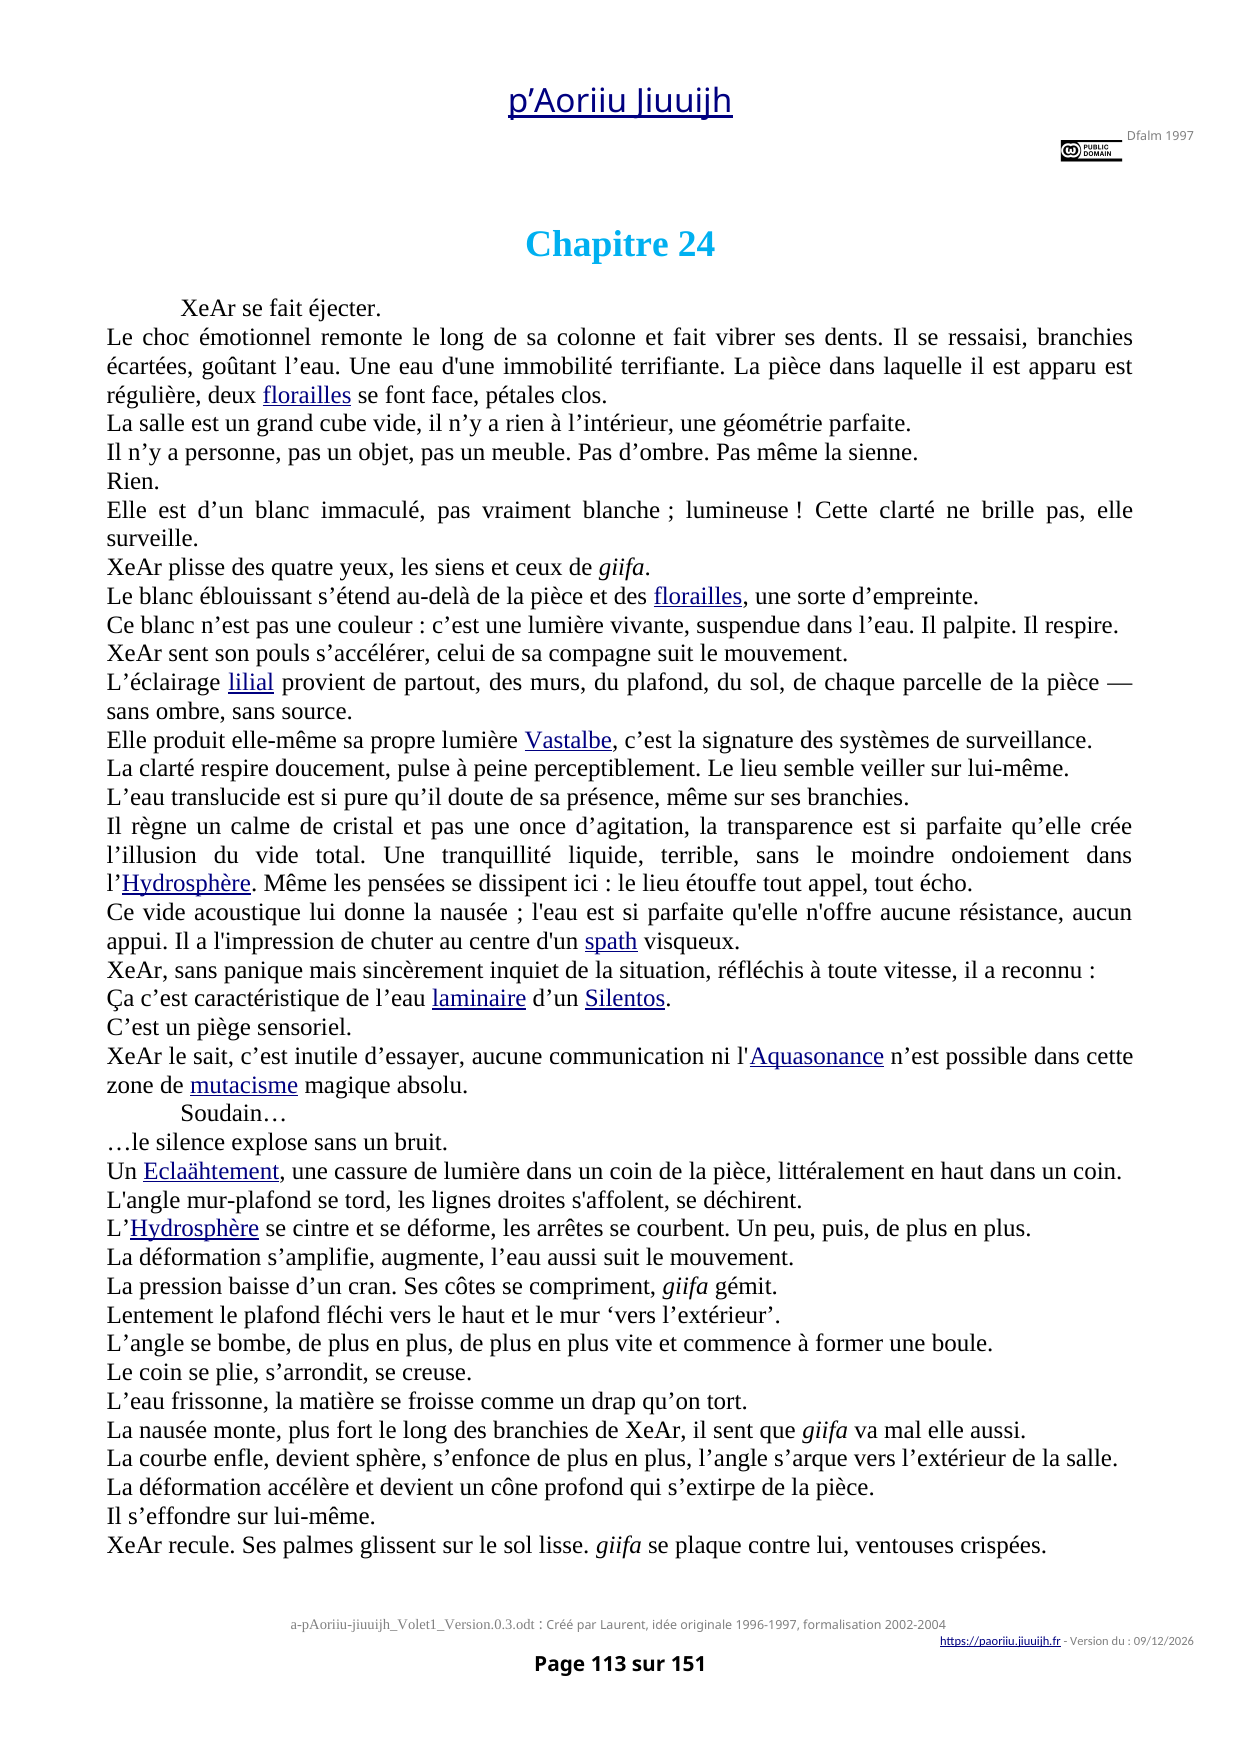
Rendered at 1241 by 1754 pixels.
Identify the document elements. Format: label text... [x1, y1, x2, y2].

text Ce vide acoustique lui donne la nausée ; l'eau est si parfaite qu'elle n'offre aucune résistance, aucun appui. Il a l'impression de chuter au centre d'un spath visqueux. [106, 897, 1134, 955]
text Soudain… [106, 1098, 1134, 1127]
text La déformation accélère et devient un cône profond qui s’extirpe de la pièce. [106, 1472, 1134, 1501]
text XeAr recule. Ses palmes glissent sur le sol lisse. giifa se plaque contre lui, ventouses crispées. [106, 1530, 1134, 1558]
text XeAr le sait, c’est inutile d’essayer, aucune communication ni l'Aquasonance n’est possible dans cette zone de mutacisme magique absolu. [106, 1041, 1134, 1098]
text La clarté respire doucement, pulse à peine perceptiblement. Le lieu semble veiller sur lui-même. [106, 753, 1134, 782]
text XeAr sent son pouls s’accélérer, celui de sa compagne suit le mouvement. [106, 638, 1134, 667]
text Elle est d’un blanc immaculé, pas vraiment blanche ; lumineuse ! Cette clarté ne brille pas, elle surveille. [106, 495, 1134, 552]
text Il n’y a personne, pas un objet, pas un meuble. Pas d’ombre. Pas même la sienne. [106, 437, 1134, 466]
text L’éclairage lilial provient de partout, des murs, du plafond, du sol, de chaque parcelle de la pièce — sans ombre, sans source. [106, 667, 1134, 725]
text Il règne un calme de cristal et pas une once d’agitation, la transparence est si parfaite qu’elle crée l’illusion du vide total. Une tranquillité liquide, terrible, sans le moindre ondoiement dans l’Hydrosphère. Même les pensées se dissipent ici : le lieu étouffe tout appel, tout écho. [106, 811, 1134, 897]
text XeAr, sans panique mais sincèrement inquiet de la situation, réfléchis à toute vitesse, il a reconnu : [106, 955, 1134, 983]
text Ce blanc n’est pas une couleur : c’est une lumière vivante, suspendue dans l’eau. Il palpite. Il respire. [106, 610, 1134, 638]
text Le coin se plie, s’arrondit, se creuse. [106, 1357, 1134, 1386]
text Chapitre 24 [106, 222, 1134, 265]
text C’est un piège sensoriel. [106, 1012, 1134, 1041]
text Rien. [106, 466, 1134, 495]
text XeAr plisse des quatre yeux, les siens et ceux de giifa. [106, 552, 1134, 581]
text Lentement le plafond fléchi vers le haut et le mur ‘vers l’extérieur’. [106, 1300, 1134, 1328]
text La pression baisse d’un cran. Ses côtes se compriment, giifa gémit. [106, 1271, 1134, 1300]
text La salle est un grand cube vide, il n’y a rien à l’intérieur, une géométrie parfaite. [106, 408, 1134, 437]
text La courbe enfle, devient sphère, s’enfonce de plus en plus, l’angle s’arque vers l’extérieur de la salle. [106, 1443, 1134, 1472]
text Le blanc éblouissant s’étend au-delà de la pièce et des florailles, une sorte d’empreinte. [106, 581, 1134, 610]
text L’Hydrosphère se cintre et se déforme, les arrêtes se courbent. Un peu, puis, de plus en plus. [106, 1213, 1134, 1242]
text Le choc émotionnel remonte le long de sa colonne et fait vibrer ses dents. Il se ressaisi, branchies écartées, goûtant l’eau. Une eau d'une immobilité terrifiante. La pièce dans laquelle il est apparu est régulière, deux florailles se font face, pétales clos. [106, 322, 1134, 408]
text La nausée monte, plus fort le long des branchies de XeAr, il sent que giifa va mal elle aussi. [106, 1415, 1134, 1443]
text Elle produit elle-même sa propre lumière Vastalbe, c’est la signature des systèmes de surveillance. [106, 725, 1134, 753]
text Ça c’est caractéristique de l’eau laminaire d’un Silentos. [106, 983, 1134, 1012]
text L'angle mur-plafond se tord, les lignes droites s'affolent, se déchirent. [106, 1185, 1134, 1213]
text Il s’effondre sur lui-même. [106, 1501, 1134, 1530]
text L’angle se bombe, de plus en plus, de plus en plus vite et commence à former une boule. [106, 1328, 1134, 1357]
text L’eau frissonne, la matière se froisse comme un drap qu’on tort. [106, 1386, 1134, 1415]
text Un Eclaähtement, une cassure de lumière dans un coin de la pièce, littéralement en haut dans un coin. [106, 1156, 1134, 1185]
text …le silence explose sans un bruit. [106, 1127, 1134, 1156]
text XeAr se fait éjecter. [106, 293, 1134, 322]
text L’eau translucide est si pure qu’il doute de sa présence, même sur ses branchies. [106, 782, 1134, 811]
text La déformation s’amplifie, augmente, l’eau aussi suit le mouvement. [106, 1242, 1134, 1271]
